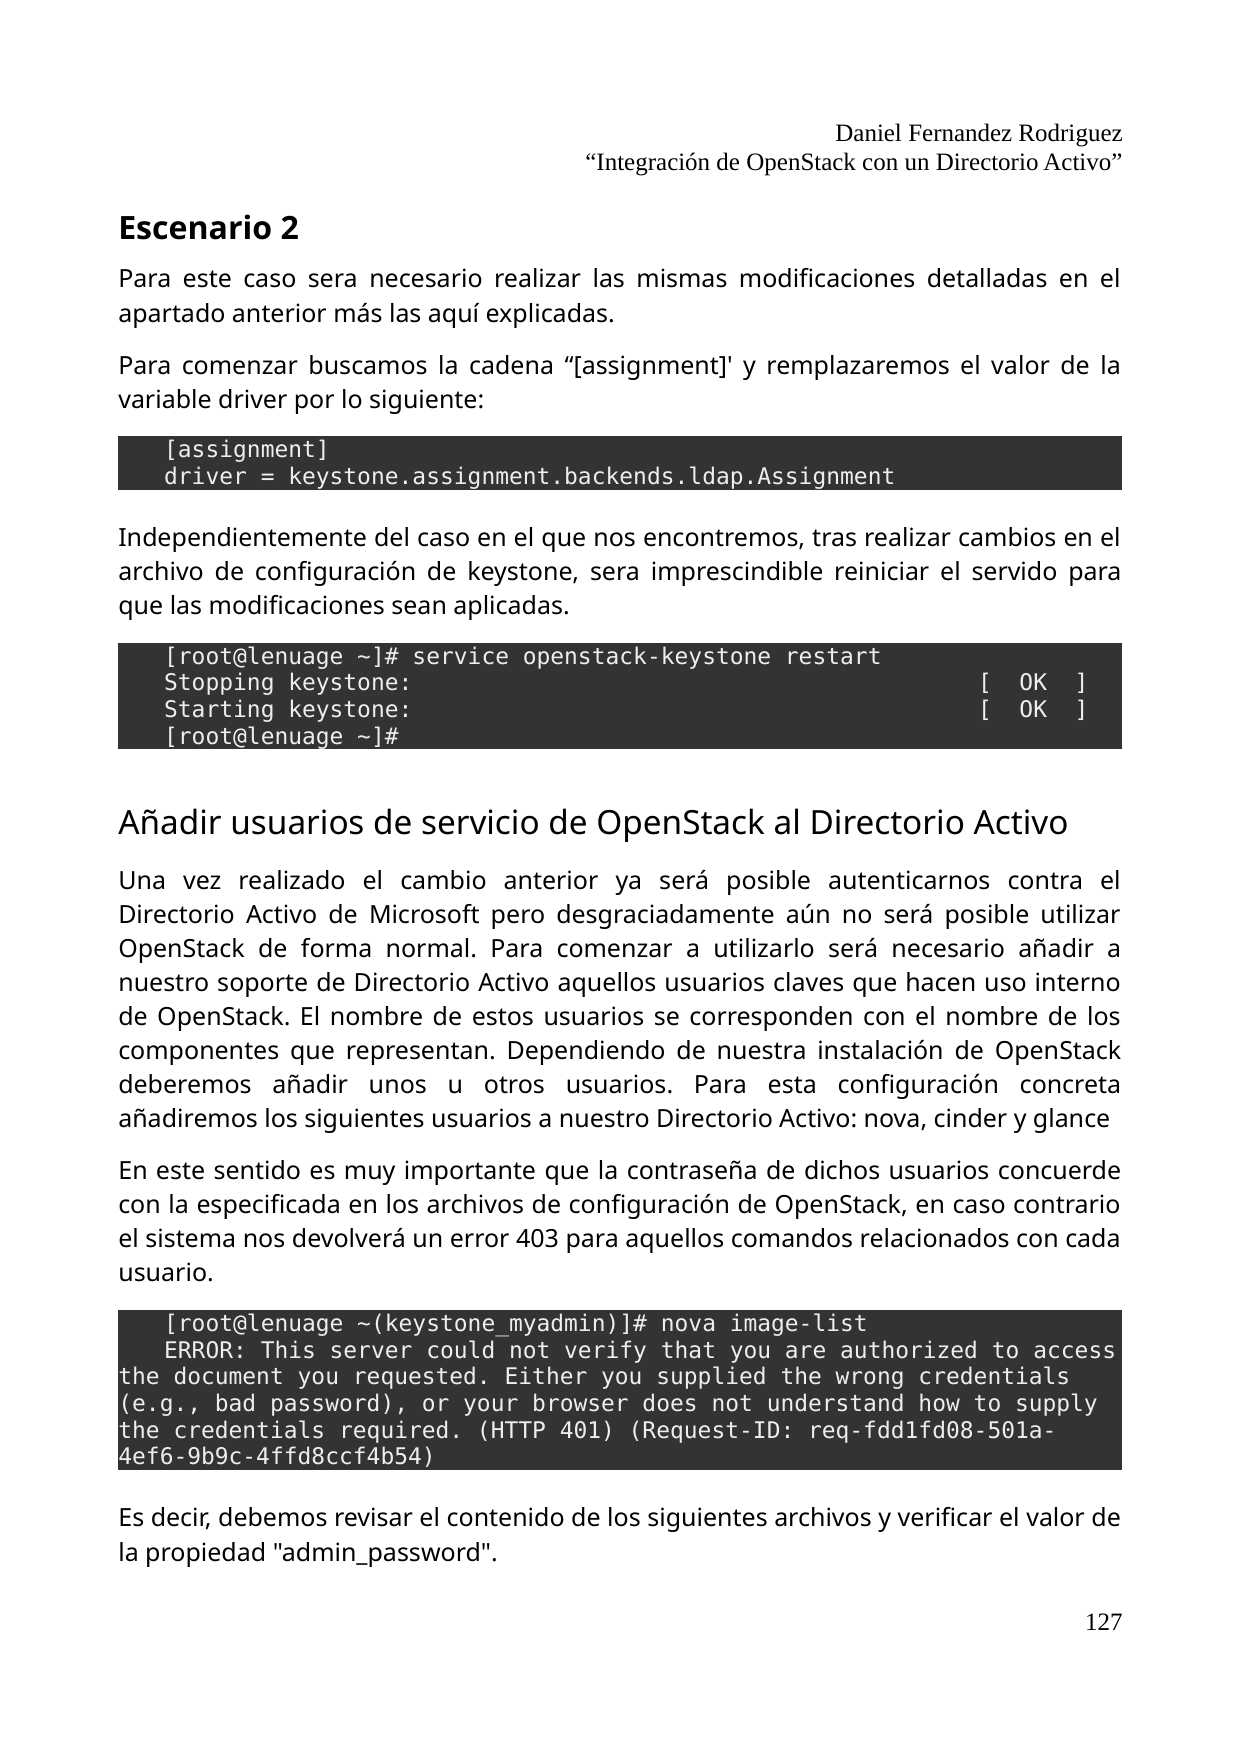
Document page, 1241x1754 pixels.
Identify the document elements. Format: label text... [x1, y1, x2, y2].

text [root@lenuage ~(keystone_myadmin)]# nova image-list [118, 1310, 1122, 1337]
text Para este caso sera necesario realizar las mismas modificaciones detalladas en el apartado anterior más las aquí explicadas. [118, 261, 1122, 329]
subtitle Escenario 2 [118, 205, 1122, 249]
subtitle Añadir usuarios de servicio de OpenStack al Directorio Activo [118, 798, 1122, 844]
text En este sentido es muy importante que la contraseña de dichos usuarios concuerde con la especificada en los archivos de configuración de OpenStack, en caso contrario el sistema nos devolverá un error 403 para aquellos comandos relacionados con cada usuario. [118, 1153, 1122, 1289]
text Independientemente del caso en el que nos encontremos, tras realizar cambios en el archivo de configuración de keystone, sera imprescindible reiniciar el servido para que las modificaciones sean aplicadas. [118, 520, 1122, 622]
text [root@lenuage ~]# [118, 723, 1122, 749]
text Starting keystone: [ OK ] [118, 696, 1122, 723]
text ERROR: This server could not verify that you are authorized to access the document you requested. Either you supplied the wrong credentials (e.g., bad password), or your browser does not understand how to supply the credentials required. (HTTP 401) (Request-ID: req-fdd1fd08-501a-4ef6-9b9c-4ffd8ccf4b54) [118, 1337, 1122, 1470]
text [assignment] [118, 436, 1122, 463]
text driver = keystone.assignment.backends.ldap.Assignment [118, 463, 1122, 490]
text [root@lenuage ~]# service openstack-keystone restart [118, 643, 1122, 669]
text Una vez realizado el cambio anterior ya será posible autenticarnos contra el Directorio Activo de Microsoft pero desgraciadamente aún no será posible utilizar OpenStack de forma normal. Para comenzar a utilizarlo será necesario añadir a nuestro soporte de Directorio Activo aquellos usuarios claves que hacen uso interno de OpenStack. El nombre de estos usuarios se corresponden con el nombre de los componentes que representan. Dependiendo de nuestra instalación de OpenStack deberemos añadir unos u otros usuarios. Para esta configuración concreta añadiremos los siguientes usuarios a nuestro Directorio Activo: nova, cinder y glance [118, 862, 1122, 1135]
text Es decir, debemos revisar el contenido de los siguientes archivos y verificar el valor de la propiedad "admin_password". [118, 1500, 1122, 1568]
text Stopping keystone: [ OK ] [118, 669, 1122, 696]
text Para comenzar buscamos la cadena “[assignment]' y remplazaremos el valor de la variable driver por lo siguiente: [118, 347, 1122, 415]
